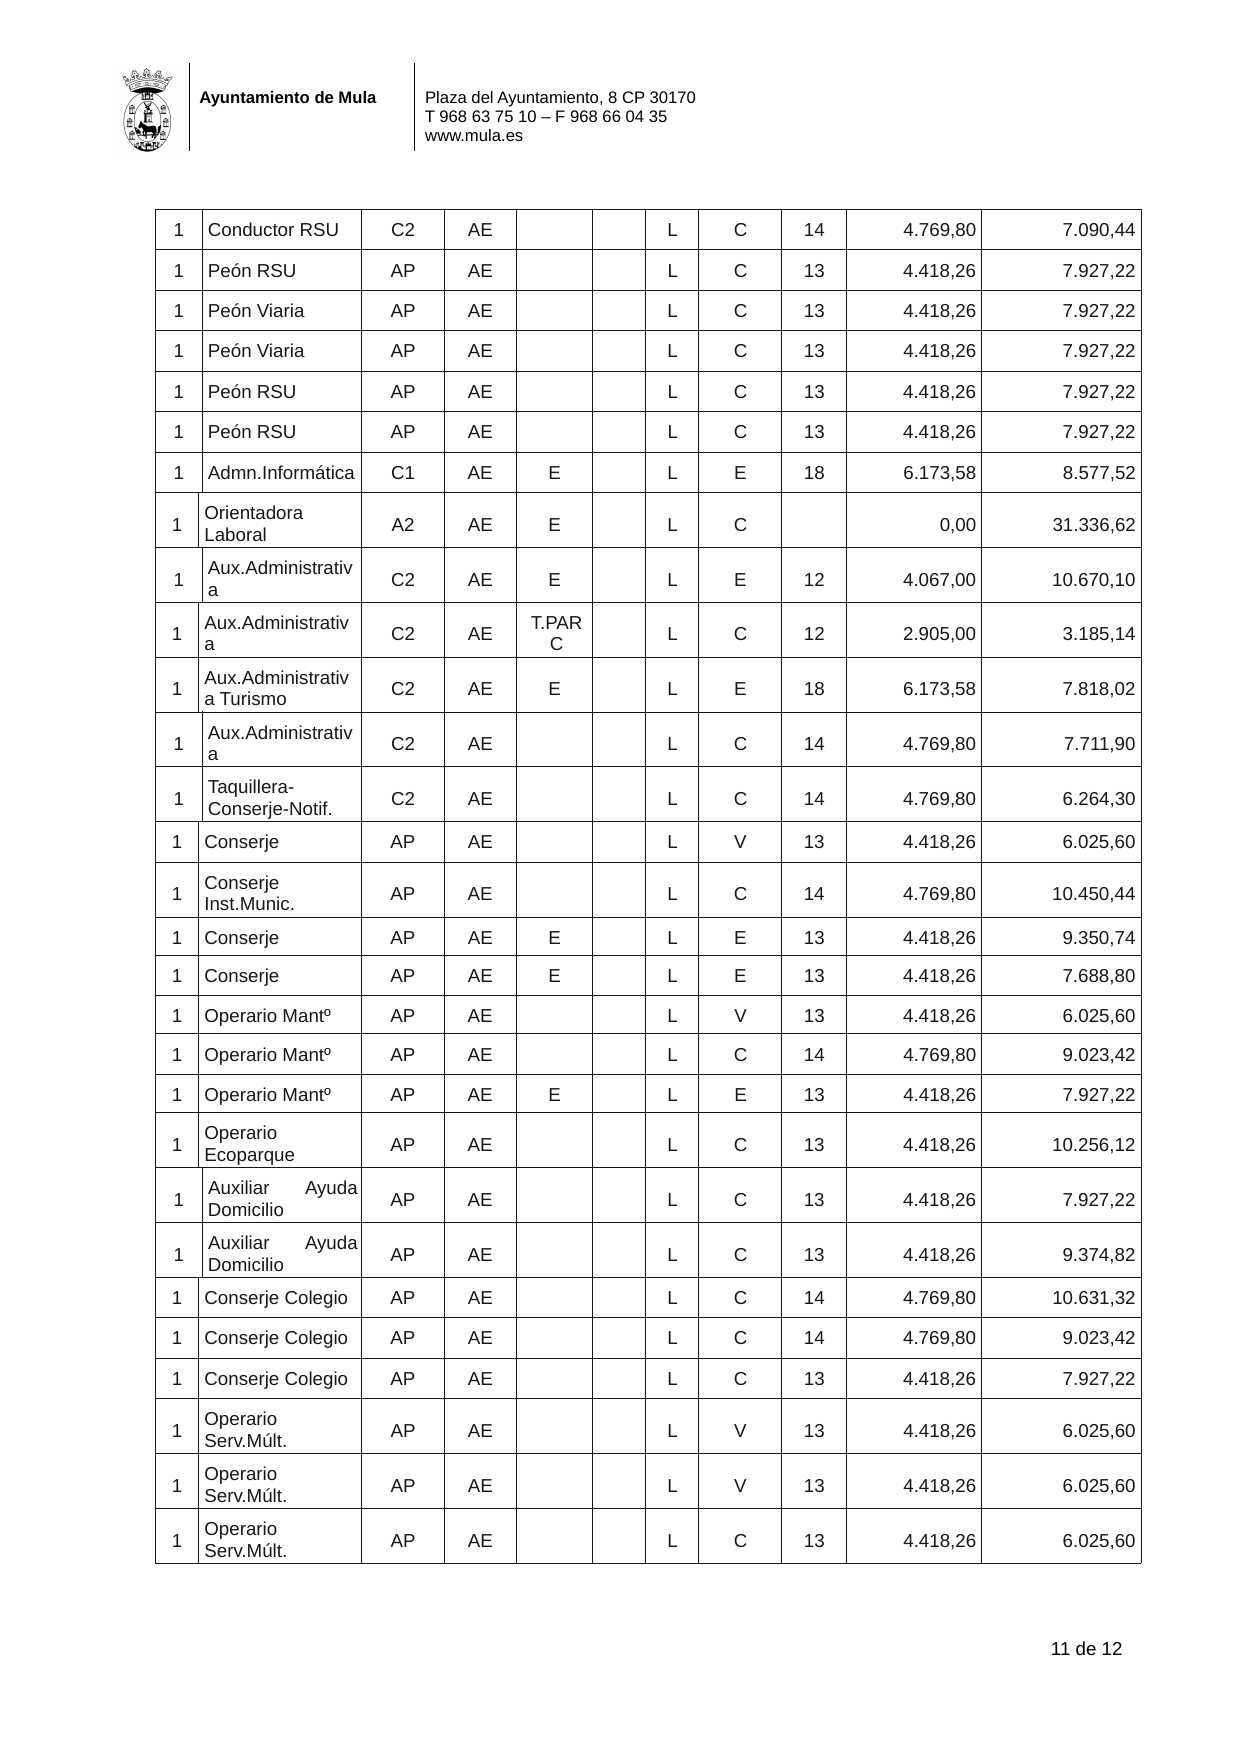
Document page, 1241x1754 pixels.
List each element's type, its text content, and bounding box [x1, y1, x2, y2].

table_cell 13 [782, 331, 846, 371]
table_cell 4.418,26 [847, 412, 981, 451]
table_cell 7.927,22 [982, 412, 1141, 451]
table_cell 1 [156, 250, 202, 290]
table_cell 14 [782, 1318, 846, 1357]
table_cell 4.418,26 [847, 822, 981, 862]
table_cell 4.418,26 [847, 918, 981, 955]
table_cell 4.769,80 [847, 863, 981, 916]
table_cell L [646, 863, 698, 916]
table_cell Conserje Inst.Munic. [199, 863, 361, 916]
table_cell 1 [156, 603, 198, 656]
table_cell 1 [156, 1075, 198, 1112]
table_cell [782, 493, 846, 547]
table_cell 6.173,58 [847, 658, 981, 711]
table_cell Aux.Administrativ a [199, 603, 361, 656]
table_cell Orientadora Laboral [199, 493, 361, 547]
table_cell AP [362, 1318, 444, 1357]
table_cell 13 [782, 250, 846, 290]
table_cell [593, 1509, 645, 1563]
table_cell [593, 956, 645, 995]
table_cell AP [362, 1075, 444, 1112]
table_cell 1 [156, 1113, 198, 1167]
table_cell 10.631,32 [982, 1278, 1141, 1317]
table_cell AE [445, 548, 516, 602]
table_cell 9.023,42 [982, 1034, 1141, 1074]
table_cell 1 [156, 1454, 198, 1508]
table_cell 0,00 [847, 493, 981, 547]
table_cell E [699, 1075, 781, 1112]
table_cell 6.025,60 [982, 1399, 1141, 1453]
table_cell AE [445, 493, 516, 547]
table_cell 4.418,26 [847, 1223, 981, 1277]
table_cell L [646, 1454, 698, 1508]
table_cell Aux.Administrativ a Turismo [199, 658, 361, 711]
table_cell AP [362, 956, 444, 995]
table_cell 4.418,26 [847, 996, 981, 1033]
table_cell [517, 210, 592, 249]
table_cell [517, 1113, 592, 1167]
table_cell AE [445, 713, 516, 766]
table_cell 1 [156, 956, 198, 995]
table_cell C [699, 603, 781, 656]
table_cell AE [445, 1113, 516, 1167]
table_cell L [646, 372, 698, 411]
table_cell AP [362, 331, 444, 371]
table_cell AE [445, 1454, 516, 1508]
table_cell 1 [156, 1278, 198, 1317]
table_cell C [699, 1509, 781, 1563]
table_cell [593, 822, 645, 862]
table_cell C [699, 1034, 781, 1074]
table_cell 1 [156, 453, 202, 492]
table_cell 18 [782, 658, 846, 711]
table_cell 1 [156, 331, 202, 371]
table_cell AP [362, 822, 444, 862]
table_cell [593, 1454, 645, 1508]
table_cell 4.418,26 [847, 1454, 981, 1508]
table_cell 2.905,00 [847, 603, 981, 656]
table_cell 3.185,14 [982, 603, 1141, 656]
table_cell AP [362, 372, 444, 411]
table_cell L [646, 210, 698, 249]
table_cell [593, 603, 645, 656]
table_cell A2 [362, 493, 444, 547]
table_cell 1 [156, 996, 198, 1033]
table_cell 13 [782, 412, 846, 451]
table_cell [517, 1399, 592, 1453]
table_cell L [646, 1278, 698, 1317]
table_cell 18 [782, 453, 846, 492]
table_cell L [646, 658, 698, 711]
table_cell E [517, 548, 592, 602]
table_cell Conserje Colegio [199, 1318, 361, 1357]
table_cell Peón Viaria [203, 291, 361, 330]
table_cell AE [445, 1168, 516, 1222]
table_cell [517, 1454, 592, 1508]
table_cell [593, 863, 645, 916]
table_cell 1 [156, 1223, 202, 1277]
table_cell AE [445, 1278, 516, 1317]
table_cell 4.418,26 [847, 372, 981, 411]
table_cell C2 [362, 767, 444, 821]
table_cell 10.256,12 [982, 1113, 1141, 1167]
table_cell Conserje [199, 918, 361, 955]
table_cell 4.769,80 [847, 1318, 981, 1357]
table_cell 4.418,26 [847, 1399, 981, 1453]
table_cell L [646, 1318, 698, 1357]
table_cell [593, 1399, 645, 1453]
table_cell 4.769,80 [847, 1278, 981, 1317]
table_cell E [699, 453, 781, 492]
table_cell 6.025,60 [982, 1509, 1141, 1563]
table_cell C [699, 291, 781, 330]
table_cell L [646, 1113, 698, 1167]
table_cell [593, 767, 645, 821]
table_cell C2 [362, 603, 444, 656]
table_cell 4.769,80 [847, 1034, 981, 1074]
table_cell AE [445, 412, 516, 451]
picture [117, 68, 177, 153]
table_cell 13 [782, 822, 846, 862]
table_cell E [517, 918, 592, 955]
table_cell 14 [782, 1034, 846, 1074]
table_cell [593, 453, 645, 492]
table_cell 7.090,44 [982, 210, 1141, 249]
table_cell [517, 996, 592, 1033]
table_cell AE [445, 453, 516, 492]
table_cell 4.769,80 [847, 767, 981, 821]
table_cell 31.336,62 [982, 493, 1141, 547]
table_cell [593, 918, 645, 955]
table_cell 1 [156, 1318, 198, 1357]
table_cell [593, 548, 645, 602]
table_cell AE [445, 1034, 516, 1074]
table_cell Aux.Administrativ a [203, 548, 361, 602]
table_cell L [646, 767, 698, 821]
table_cell C [699, 493, 781, 547]
table_cell E [517, 453, 592, 492]
table_cell AE [445, 331, 516, 371]
table_cell C [699, 331, 781, 371]
table_cell 6.025,60 [982, 1454, 1141, 1508]
table_cell AE [445, 1509, 516, 1563]
table_cell 4.418,26 [847, 956, 981, 995]
table_cell [517, 291, 592, 330]
table_cell 1 [156, 658, 198, 711]
table_cell E [517, 493, 592, 547]
table_cell [517, 1318, 592, 1357]
table_cell 1 [156, 372, 202, 411]
table_cell [517, 331, 592, 371]
table_cell T.PAR C [517, 603, 592, 656]
table_cell C [699, 713, 781, 766]
table_cell 13 [782, 1454, 846, 1508]
table_cell L [646, 918, 698, 955]
table_cell 13 [782, 1075, 846, 1112]
table_cell [593, 1168, 645, 1222]
table_cell 7.688,80 [982, 956, 1141, 995]
table_cell [593, 1223, 645, 1277]
table_cell 1 [156, 918, 198, 955]
table_cell Operario Mantº [199, 1075, 361, 1112]
table_cell 7.818,02 [982, 658, 1141, 711]
table_cell [517, 713, 592, 766]
table_cell Conserje [199, 956, 361, 995]
table_cell AP [362, 1278, 444, 1317]
table_cell Aux.Administrativ a [203, 713, 361, 766]
table_cell [593, 996, 645, 1033]
table_cell [593, 412, 645, 451]
table_cell [593, 493, 645, 547]
table_cell AP [362, 996, 444, 1033]
table_cell [593, 250, 645, 290]
table_cell L [646, 1075, 698, 1112]
table_cell 6.173,58 [847, 453, 981, 492]
table_cell 4.418,26 [847, 331, 981, 371]
table_cell [517, 1168, 592, 1222]
table_cell C [699, 372, 781, 411]
table_cell 1 [156, 1399, 198, 1453]
table_cell V [699, 1454, 781, 1508]
table_cell C [699, 1359, 781, 1398]
table_cell 4.418,26 [847, 1075, 981, 1112]
table_cell 1 [156, 713, 202, 766]
table_cell AE [445, 1399, 516, 1453]
table_cell 7.927,22 [982, 291, 1141, 330]
table_cell 7.927,22 [982, 372, 1141, 411]
table_cell 4.418,26 [847, 1113, 981, 1167]
table_cell AE [445, 372, 516, 411]
table_cell C [699, 1318, 781, 1357]
table_cell 13 [782, 918, 846, 955]
table_cell V [699, 996, 781, 1033]
table_cell 9.374,82 [982, 1223, 1141, 1277]
table_cell 1 [156, 548, 202, 602]
table_cell C2 [362, 713, 444, 766]
table_cell V [699, 1399, 781, 1453]
table_cell L [646, 1509, 698, 1563]
table_cell AP [362, 1454, 444, 1508]
table_cell 14 [782, 1278, 846, 1317]
table_cell L [646, 822, 698, 862]
table_cell 13 [782, 996, 846, 1033]
table_cell AP [362, 918, 444, 955]
table_cell 4.418,26 [847, 250, 981, 290]
table_cell 12 [782, 548, 846, 602]
table_cell 1 [156, 822, 198, 862]
table_cell 6.025,60 [982, 822, 1141, 862]
table_cell [593, 291, 645, 330]
table_cell [593, 1034, 645, 1074]
table_cell 13 [782, 1168, 846, 1222]
table_cell 10.670,10 [982, 548, 1141, 602]
table_cell L [646, 603, 698, 656]
table_cell [517, 863, 592, 916]
table_cell L [646, 1223, 698, 1277]
table_cell Conserje [199, 822, 361, 862]
table_cell Conductor RSU [203, 210, 361, 249]
table_cell 10.450,44 [982, 863, 1141, 916]
table_cell AE [445, 1359, 516, 1398]
table_cell 1 [156, 863, 198, 916]
table_cell L [646, 1034, 698, 1074]
table_cell 7.927,22 [982, 331, 1141, 371]
table_cell 12 [782, 603, 846, 656]
table_cell C1 [362, 453, 444, 492]
table_cell L [646, 412, 698, 451]
table_cell [593, 658, 645, 711]
table_cell AP [362, 863, 444, 916]
table_cell 13 [782, 1359, 846, 1398]
table_cell Auxiliar Ayuda Domicilio [203, 1168, 361, 1222]
table_cell L [646, 996, 698, 1033]
table_cell E [699, 918, 781, 955]
table_cell C2 [362, 548, 444, 602]
table_cell C [699, 1168, 781, 1222]
table_cell AP [362, 291, 444, 330]
table_cell 1 [156, 767, 202, 821]
table_cell 7.927,22 [982, 1168, 1141, 1222]
table_cell C [699, 1113, 781, 1167]
table_cell 14 [782, 210, 846, 249]
table_cell C [699, 767, 781, 821]
table_cell AE [445, 603, 516, 656]
table_cell 7.927,22 [982, 1075, 1141, 1112]
table_cell C [699, 1223, 781, 1277]
table_cell Auxiliar Ayuda Domicilio [203, 1223, 361, 1277]
table_cell [517, 1223, 592, 1277]
table_cell 14 [782, 863, 846, 916]
table_cell AP [362, 1359, 444, 1398]
table_cell [593, 1075, 645, 1112]
table_cell 4.769,80 [847, 210, 981, 249]
table_cell [517, 822, 592, 862]
table_cell [593, 1359, 645, 1398]
table_cell E [517, 1075, 592, 1112]
table_cell AP [362, 1168, 444, 1222]
table_cell [517, 250, 592, 290]
table_cell 9.023,42 [982, 1318, 1141, 1357]
table_cell AP [362, 1113, 444, 1167]
table_cell C2 [362, 210, 444, 249]
table_cell L [646, 493, 698, 547]
table_cell 13 [782, 956, 846, 995]
table_cell 9.350,74 [982, 918, 1141, 955]
table_cell [593, 372, 645, 411]
table_cell C [699, 1278, 781, 1317]
table_cell 1 [156, 1509, 198, 1563]
table_cell 13 [782, 291, 846, 330]
table_cell 4.418,26 [847, 1509, 981, 1563]
table_cell [593, 1318, 645, 1357]
table_cell 7.927,22 [982, 250, 1141, 290]
table_cell Operario Ecoparque [199, 1113, 361, 1167]
table_cell AE [445, 1318, 516, 1357]
table_cell E [699, 658, 781, 711]
table_cell 7.927,22 [982, 1359, 1141, 1398]
table_cell Taquillera- Conserje-Notif. [203, 767, 361, 821]
table_cell 4.769,80 [847, 713, 981, 766]
table_cell Operario Mantº [199, 996, 361, 1033]
table_cell E [517, 956, 592, 995]
table_cell C [699, 863, 781, 916]
table_cell Peón RSU [203, 412, 361, 451]
table_cell Operario Serv.Múlt. [199, 1454, 361, 1508]
table_cell L [646, 291, 698, 330]
table_cell L [646, 331, 698, 371]
table_cell [517, 767, 592, 821]
table_cell Admn.Informática [203, 453, 361, 492]
table_cell AE [445, 210, 516, 249]
table_cell AP [362, 1223, 444, 1277]
table_cell C [699, 412, 781, 451]
table_cell C [699, 210, 781, 249]
table_cell AE [445, 822, 516, 862]
table_cell L [646, 250, 698, 290]
table_cell Operario Mantº [199, 1034, 361, 1074]
table_cell AE [445, 1223, 516, 1277]
table_cell 4.067,00 [847, 548, 981, 602]
table_cell L [646, 713, 698, 766]
table_cell [593, 1278, 645, 1317]
table_cell [517, 1034, 592, 1074]
table_cell L [646, 956, 698, 995]
table_cell 1 [156, 210, 202, 249]
table_cell AE [445, 1075, 516, 1112]
table_cell AE [445, 767, 516, 821]
table_cell Conserje Colegio [199, 1278, 361, 1317]
table_cell 4.418,26 [847, 1359, 981, 1398]
table_cell AP [362, 1399, 444, 1453]
table_cell [517, 1278, 592, 1317]
table_cell Peón Viaria [203, 331, 361, 371]
table_cell AP [362, 1034, 444, 1074]
table_cell E [699, 548, 781, 602]
table_cell 13 [782, 1399, 846, 1453]
table_cell 6.025,60 [982, 996, 1141, 1033]
table_cell [593, 713, 645, 766]
table_cell 8.577,52 [982, 453, 1141, 492]
table_cell Peón RSU [203, 250, 361, 290]
table_cell AP [362, 412, 444, 451]
table_cell 4.418,26 [847, 1168, 981, 1222]
table_cell 1 [156, 291, 202, 330]
table_cell Operario Serv.Múlt. [199, 1399, 361, 1453]
table_cell AP [362, 250, 444, 290]
table_cell [593, 1113, 645, 1167]
table_cell 13 [782, 1509, 846, 1563]
table_cell [517, 372, 592, 411]
table_cell 13 [782, 1223, 846, 1277]
table_cell AE [445, 863, 516, 916]
table_cell E [517, 658, 592, 711]
table_cell AP [362, 1509, 444, 1563]
table_cell L [646, 548, 698, 602]
table_cell 4.418,26 [847, 291, 981, 330]
table_cell 7.711,90 [982, 713, 1141, 766]
table_cell 1 [156, 1034, 198, 1074]
table_cell E [699, 956, 781, 995]
table_cell 1 [156, 412, 202, 451]
table_cell Operario Serv.Múlt. [199, 1509, 361, 1563]
table_cell [517, 412, 592, 451]
table_cell 13 [782, 372, 846, 411]
table_cell L [646, 1168, 698, 1222]
table_cell L [646, 1399, 698, 1453]
table_cell 14 [782, 713, 846, 766]
table_cell 1 [156, 493, 198, 547]
table_cell L [646, 1359, 698, 1398]
table_cell 1 [156, 1359, 198, 1398]
table_cell L [646, 453, 698, 492]
table_cell V [699, 822, 781, 862]
table_cell 14 [782, 767, 846, 821]
table_cell 6.264,30 [982, 767, 1141, 821]
table_cell AE [445, 956, 516, 995]
table_cell AE [445, 250, 516, 290]
table_cell AE [445, 918, 516, 955]
table_cell 1 [156, 1168, 202, 1222]
table_cell 13 [782, 1113, 846, 1167]
table_cell [517, 1359, 592, 1398]
table_cell [593, 331, 645, 371]
table_cell [517, 1509, 592, 1563]
table_cell AE [445, 658, 516, 711]
table_cell C [699, 250, 781, 290]
table_cell Peón RSU [203, 372, 361, 411]
table_cell AE [445, 291, 516, 330]
table_cell AE [445, 996, 516, 1033]
table_cell C2 [362, 658, 444, 711]
table_cell [593, 210, 645, 249]
table_cell Conserje Colegio [199, 1359, 361, 1398]
